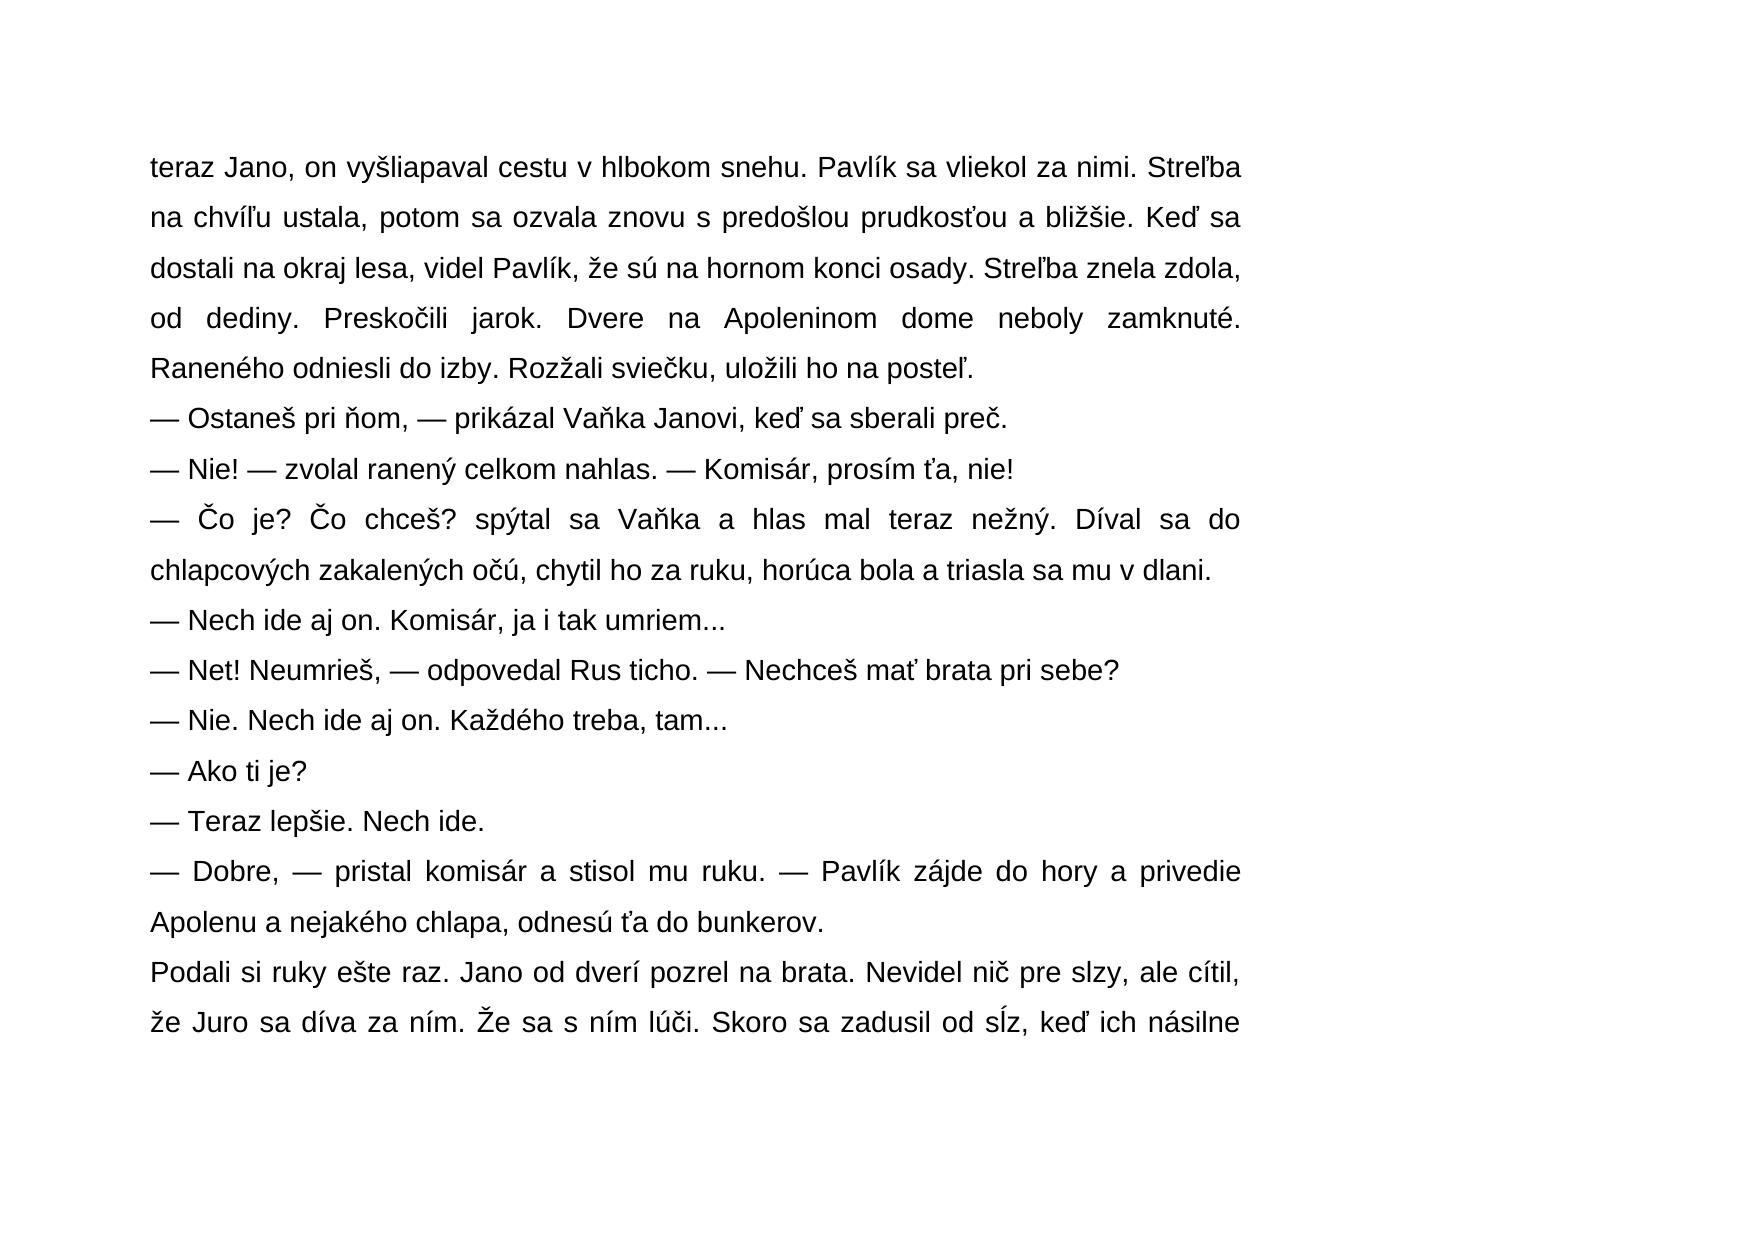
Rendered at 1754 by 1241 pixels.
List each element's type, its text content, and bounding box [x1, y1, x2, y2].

text — Čo je? Čo chceš? spýtal sa Vaňka a hlas mal teraz nežný. Díval sa do chlapcových zakalených očú, chytil ho za ruku, horúca bola a triasla sa mu v dlani. [150, 502, 1243, 586]
text — Ako ti je? [150, 754, 1243, 787]
text — Nie. Nech ide aj on. Každého treba, tam... [150, 703, 1243, 737]
text — Nech ide aj on. Komisár, ja i tak umriem... [150, 603, 1243, 636]
text Podali si ruky ešte raz. Jano od dverí pozrel na brata. Nevidel nič pre slzy, ale cítil, že Juro sa díva za ním. Že sa s ním lúči. Skoro sa zadusil od sĺz, keď ich násilne [150, 955, 1243, 1039]
text teraz Jano, on vyšliapaval cestu v hlbokom snehu. Pavlík sa vliekol za nimi. Streľba na chvíľu ustala, potom sa ozvala znovu s predošlou prudkosťou a bližšie. Keď sa dostali na okraj lesa, videl Pavlík, že sú na hornom konci osady. Streľba znela zdola, od dediny. Preskočili jarok. Dvere na Apoleninom dome neboly zamknuté. Raneného odniesli do izby. Rozžali sviečku, uložili ho na posteľ. [150, 150, 1243, 385]
text — Nie! — zvolal ranený celkom nahlas. — Komisár, prosím ťa, nie! [150, 452, 1243, 485]
text — Dobre, — pristal komisár a stisol mu ruku. — Pavlík zájde do hory a privedie Apolenu a nejakého chlapa, odnesú ťa do bunkerov. [150, 854, 1243, 938]
text — Teraz lepšie. Nech ide. [150, 804, 1243, 838]
text — Ostaneš pri ňom, — prikázal Vaňka Janovi, keď sa sberali preč. [150, 402, 1243, 435]
text — Net! Neumrieš, — odpovedal Rus ticho. — Nechceš mať brata pri sebe? [150, 653, 1243, 687]
